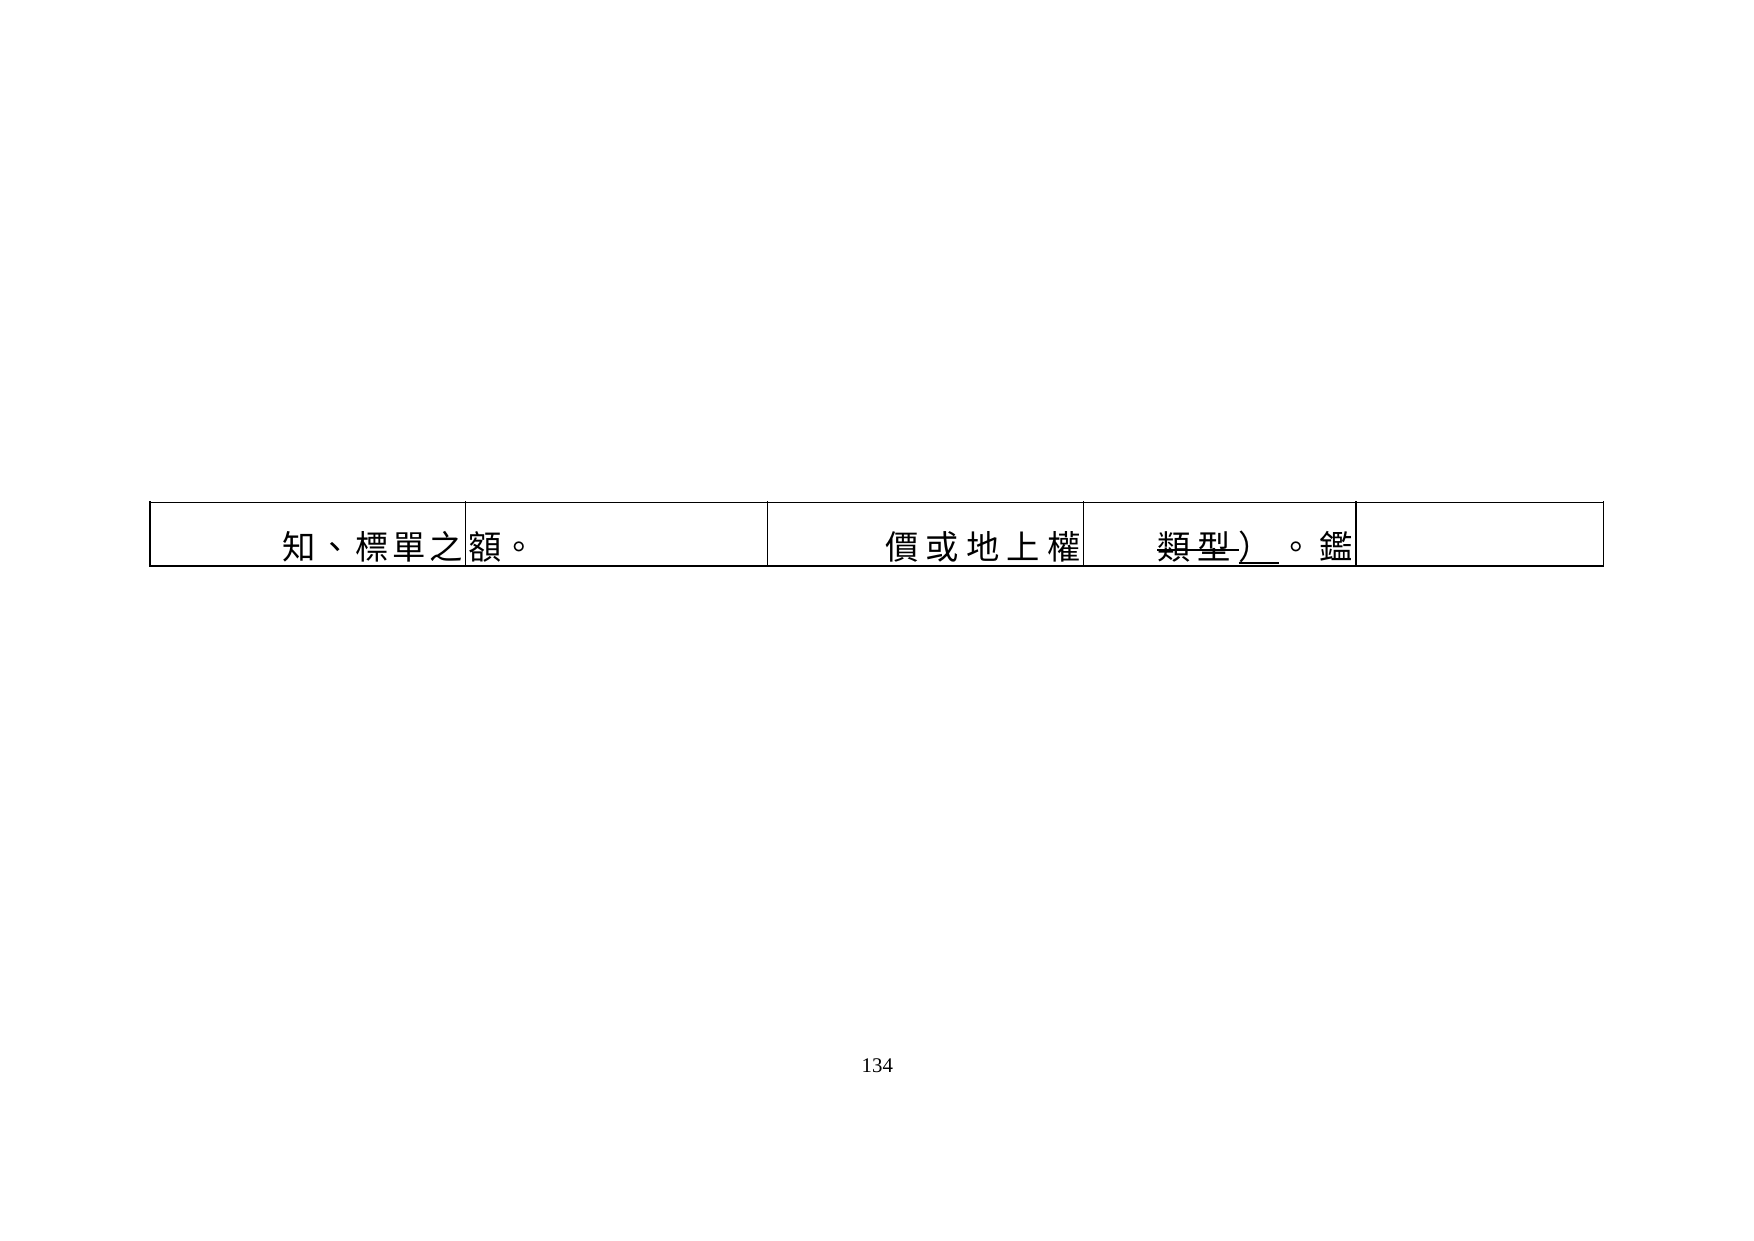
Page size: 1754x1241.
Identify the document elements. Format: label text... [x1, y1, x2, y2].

table_cell [1357, 503, 1603, 565]
table_cell 類型）。鑑 [1084, 503, 1355, 565]
table_cell 額。 [466, 503, 767, 565]
table_cell 價或地上權 [768, 503, 1083, 565]
table_cell 知、標單之 [151, 503, 465, 565]
